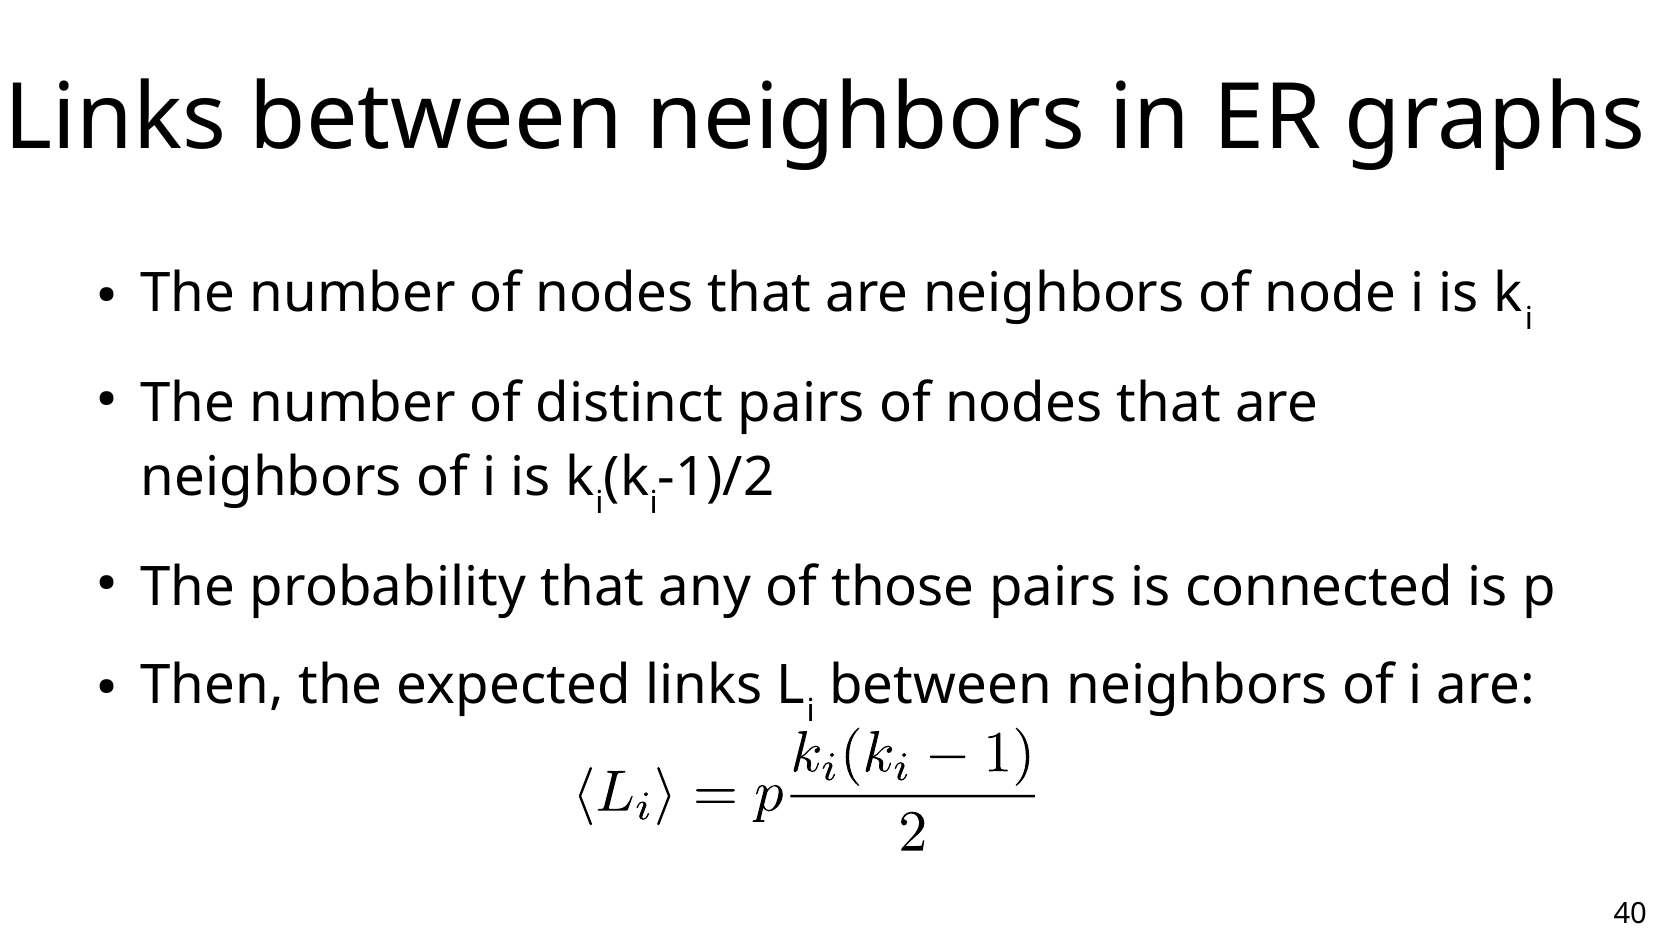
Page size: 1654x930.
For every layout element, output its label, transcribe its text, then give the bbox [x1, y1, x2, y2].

title Links between neighbors in ER graphs [0, 1, 1653, 226]
list The number of nodes that are neighbors of node i is ki The number of distinct pairs of nodes that are neighbors of i is ki(ki-1)/2 The probability that any of those pairs is connected is p Then, the expected links Li between neighbors of i are: [82, 252, 1571, 793]
text_box [572, 727, 1036, 851]
